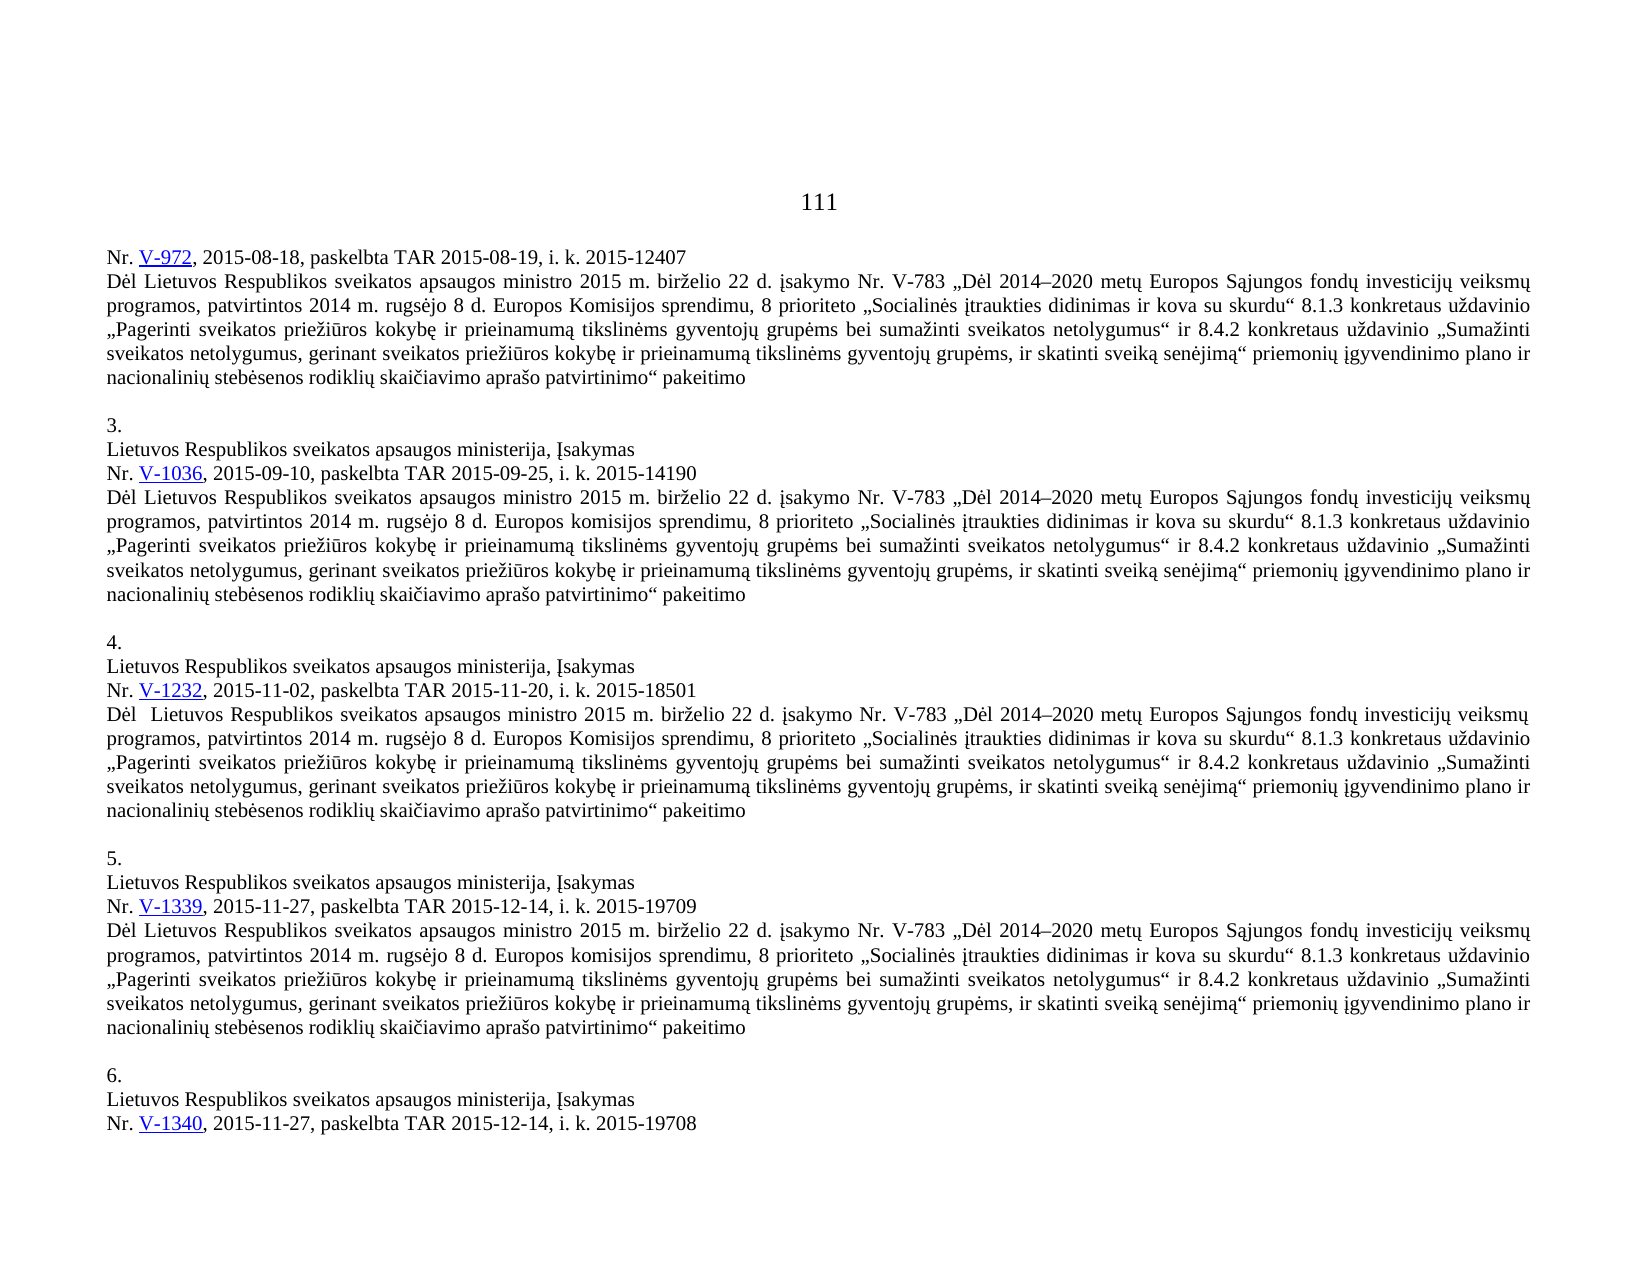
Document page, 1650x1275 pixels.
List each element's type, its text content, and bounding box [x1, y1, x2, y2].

text Dėl Lietuvos Respublikos sveikatos apsaugos ministro 2015 m. birželio 22 d. įsakymo Nr. V-783 „Dėl 2014–2020 metų Europos Sąjungos fondų investicijų veiksmų programos, patvirtintos 2014 m. rugsėjo 8 d. Europos Komisijos sprendimu, 8 prioriteto „Socialinės įtraukties didinimas ir kova su skurdu“ 8.1.3 konkretaus uždavinio „Pagerinti sveikatos priežiūros kokybę ir prieinamumą tikslinėms gyventojų grupėms bei sumažinti sveikatos netolygumus“ ir 8.4.2 konkretaus uždavinio „Sumažinti sveikatos netolygumus, gerinant sveikatos priežiūros kokybę ir prieinamumą tikslinėms gyventojų grupėms, ir skatinti sveiką senėjimą“ priemonių įgyvendinimo plano ir nacionalinių stebėsenos rodiklių skaičiavimo aprašo patvirtinimo“ pakeitimo [106, 269, 1532, 389]
text Lietuvos Respublikos sveikatos apsaugos ministerija, Įsakymas [106, 654, 1532, 678]
text Nr. V-1036, 2015-09-10, paskelbta TAR 2015-09-25, i. k. 2015-14190 [106, 461, 1532, 485]
text 5. [106, 846, 1532, 870]
text 6. [106, 1063, 1532, 1087]
text Lietuvos Respublikos sveikatos apsaugos ministerija, Įsakymas [106, 437, 1532, 461]
text Lietuvos Respublikos sveikatos apsaugos ministerija, Įsakymas [106, 1087, 1532, 1111]
text 4. [106, 630, 1532, 654]
text Dėl Lietuvos Respublikos sveikatos apsaugos ministro 2015 m. birželio 22 d. įsakymo Nr. V-783 „Dėl 2014–2020 metų Europos Sąjungos fondų investicijų veiksmų programos, patvirtintos 2014 m. rugsėjo 8 d. Europos Komisijos sprendimu, 8 prioriteto „Socialinės įtraukties didinimas ir kova su skurdu“ 8.1.3 konkretaus uždavinio „Pagerinti sveikatos priežiūros kokybę ir prieinamumą tikslinėms gyventojų grupėms bei sumažinti sveikatos netolygumus“ ir 8.4.2 konkretaus uždavinio „Sumažinti sveikatos netolygumus, gerinant sveikatos priežiūros kokybę ir prieinamumą tikslinėms gyventojų grupėms, ir skatinti sveiką senėjimą“ priemonių įgyvendinimo plano ir nacionalinių stebėsenos rodiklių skaičiavimo aprašo patvirtinimo“ pakeitimo [106, 702, 1532, 822]
text Dėl Lietuvos Respublikos sveikatos apsaugos ministro 2015 m. birželio 22 d. įsakymo Nr. V-783 „Dėl 2014–2020 metų Europos Sąjungos fondų investicijų veiksmų programos, patvirtintos 2014 m. rugsėjo 8 d. Europos komisijos sprendimu, 8 prioriteto „Socialinės įtraukties didinimas ir kova su skurdu“ 8.1.3 konkretaus uždavinio „Pagerinti sveikatos priežiūros kokybę ir prieinamumą tikslinėms gyventojų grupėms bei sumažinti sveikatos netolygumus“ ir 8.4.2 konkretaus uždavinio „Sumažinti sveikatos netolygumus, gerinant sveikatos priežiūros kokybę ir prieinamumą tikslinėms gyventojų grupėms, ir skatinti sveiką senėjimą“ priemonių įgyvendinimo plano ir nacionalinių stebėsenos rodiklių skaičiavimo aprašo patvirtinimo“ pakeitimo [106, 485, 1532, 606]
text 3. [106, 413, 1532, 437]
text Nr. V-1232, 2015-11-02, paskelbta TAR 2015-11-20, i. k. 2015-18501 [106, 678, 1532, 702]
text Lietuvos Respublikos sveikatos apsaugos ministerija, Įsakymas [106, 870, 1532, 894]
text Dėl Lietuvos Respublikos sveikatos apsaugos ministro 2015 m. birželio 22 d. įsakymo Nr. V-783 „Dėl 2014–2020 metų Europos Sąjungos fondų investicijų veiksmų programos, patvirtintos 2014 m. rugsėjo 8 d. Europos komisijos sprendimu, 8 prioriteto „Socialinės įtraukties didinimas ir kova su skurdu“ 8.1.3 konkretaus uždavinio „Pagerinti sveikatos priežiūros kokybę ir prieinamumą tikslinėms gyventojų grupėms bei sumažinti sveikatos netolygumus“ ir 8.4.2 konkretaus uždavinio „Sumažinti sveikatos netolygumus, gerinant sveikatos priežiūros kokybę ir prieinamumą tikslinėms gyventojų grupėms, ir skatinti sveiką senėjimą“ priemonių įgyvendinimo plano ir nacionalinių stebėsenos rodiklių skaičiavimo aprašo patvirtinimo“ pakeitimo [106, 918, 1532, 1039]
text Nr. V-972, 2015-08-18, paskelbta TAR 2015-08-19, i. k. 2015-12407 [106, 245, 1532, 269]
text Nr. V-1340, 2015-11-27, paskelbta TAR 2015-12-14, i. k. 2015-19708 [106, 1111, 1532, 1135]
text Nr. V-1339, 2015-11-27, paskelbta TAR 2015-12-14, i. k. 2015-19709 [106, 894, 1532, 918]
